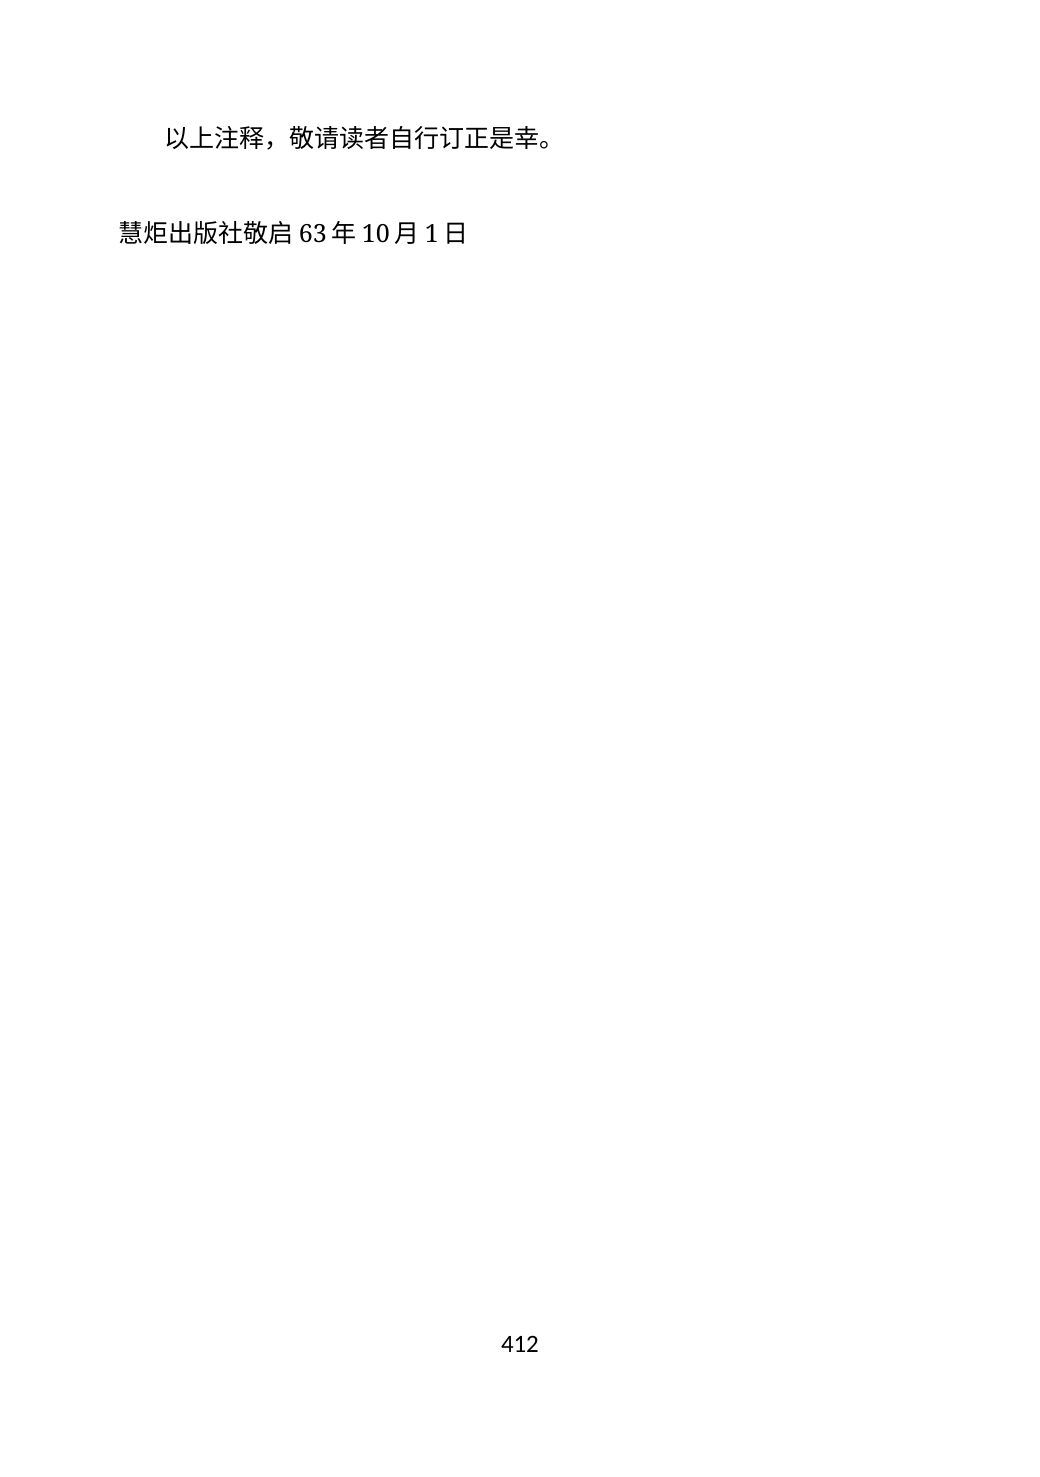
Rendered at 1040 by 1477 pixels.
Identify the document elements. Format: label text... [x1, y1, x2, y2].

text 以上注释，敬请读者自行订正是幸。 [118, 118, 921, 154]
text 慧炬出版社敬启 63年10月1日 [118, 213, 921, 250]
